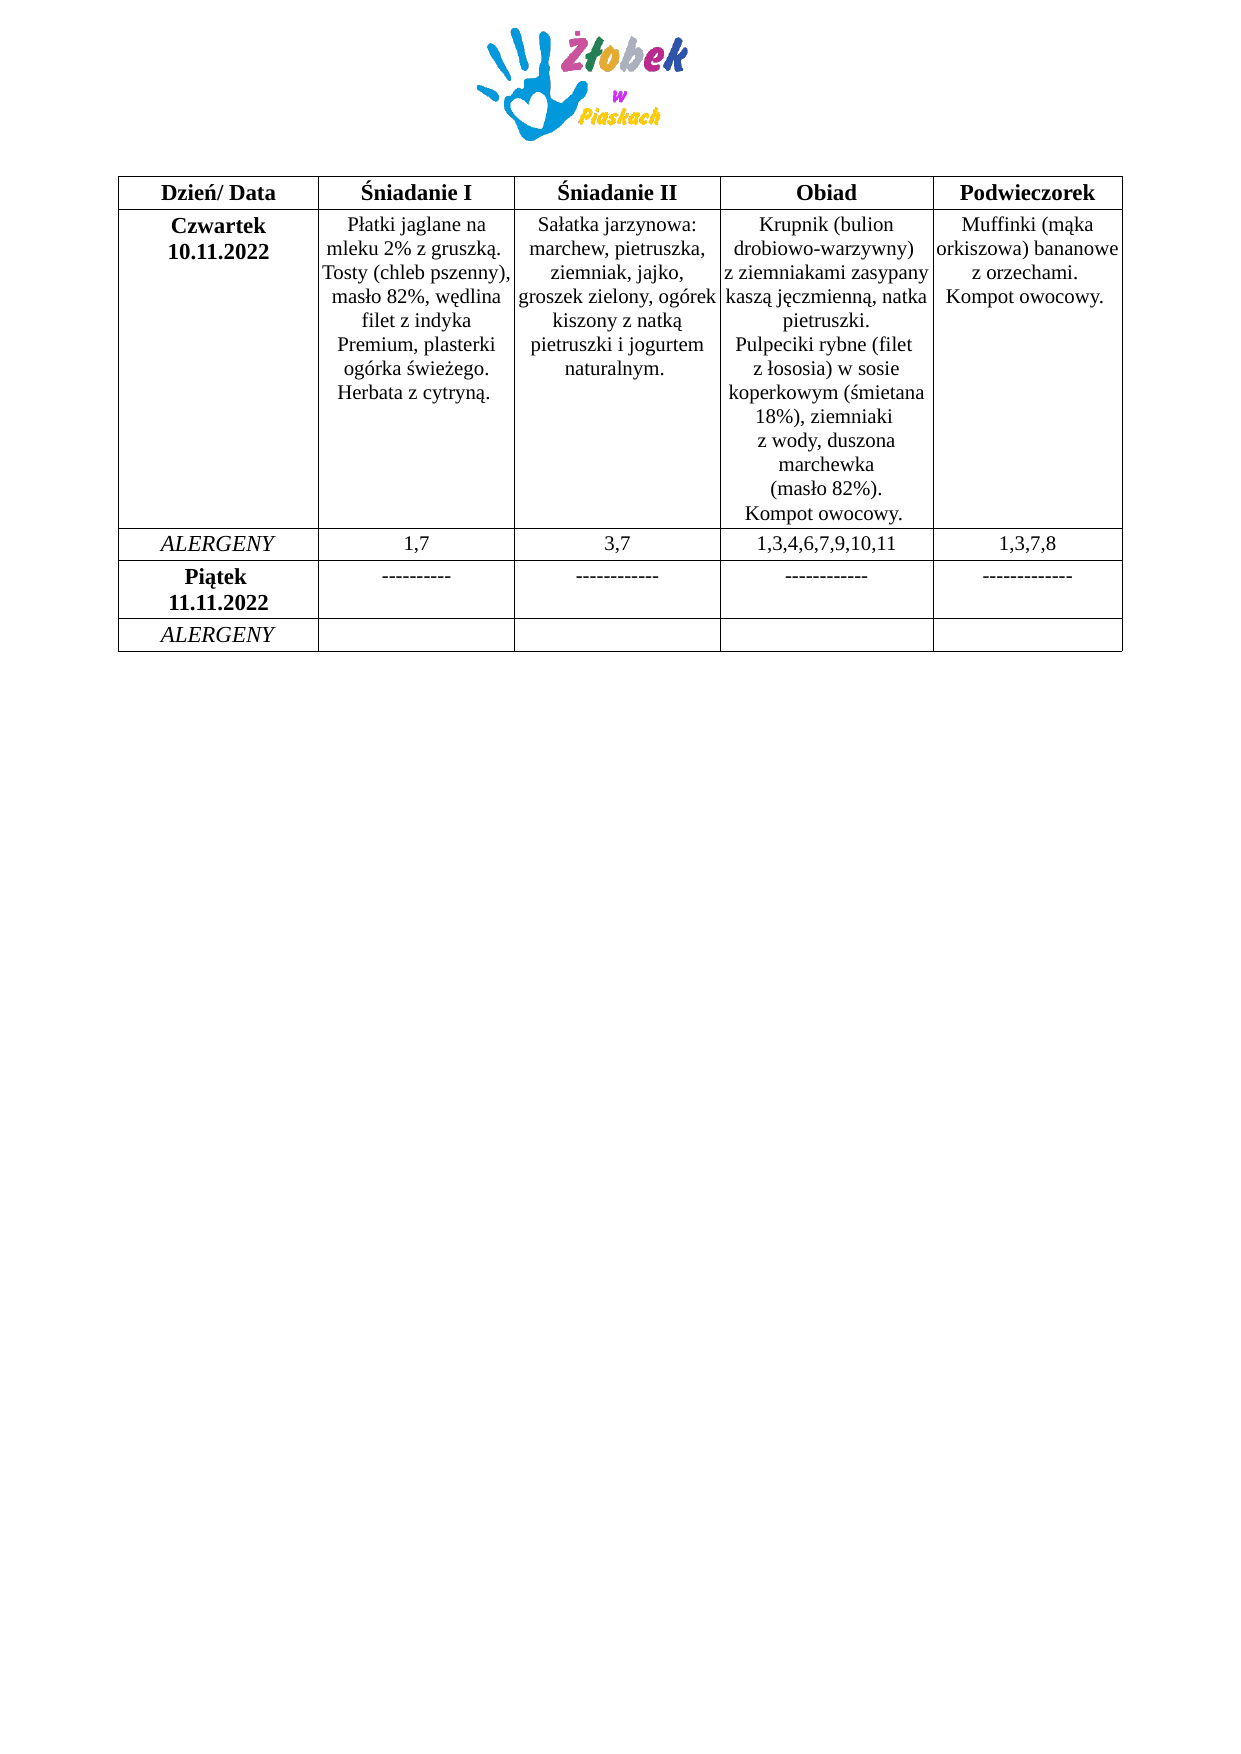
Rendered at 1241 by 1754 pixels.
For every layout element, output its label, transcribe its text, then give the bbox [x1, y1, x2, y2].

table_cell Czwartek 10.11.2022 [119, 210, 318, 527]
table_cell 1,3,4,6,7,9,10,11 [721, 529, 933, 560]
table_cell Sałatka jarzynowa: marchew, pietruszka, ziemniak, jajko, groszek zielony, ogórek kiszony z natką pietruszki i jogurtem naturalnym. [515, 210, 720, 527]
table_header Śniadanie I [319, 177, 514, 209]
table_cell ------------ [515, 561, 720, 618]
table_cell Płatki jaglane na mleku 2% z gruszką. Tosty (chleb pszenny), masło 82%, wędlina filet z indyka Premium, plasterki ogórka świeżego. Herbata z cytryną. [319, 210, 514, 527]
picture [511, 93, 547, 128]
table_header Obiad [721, 177, 933, 209]
table_cell ALERGENY [119, 619, 318, 651]
table_cell [319, 619, 514, 651]
table_cell ---------- [319, 561, 514, 618]
table_cell ------------- [934, 561, 1122, 618]
table_cell Muffinki (mąka orkiszowa) bananowe z orzechami. Kompot owocowy. [934, 210, 1122, 527]
table_cell 1,3,7,8 [934, 529, 1122, 560]
table_cell [934, 619, 1122, 651]
table_header Śniadanie II [515, 177, 720, 209]
table_cell 1,7 [319, 529, 514, 560]
table_cell Krupnik (bulion drobiowo-warzywny) z ziemniakami zasypany kaszą jęczmienną, natka pietruszki. Pulpeciki rybne (filet z łososia) w sosie koperkowym (śmietana 18%), ziemniaki z wody, duszona marchewka (masło 82%). Kompot owocowy. [721, 210, 933, 527]
table_cell ALERGENY [119, 529, 318, 560]
table_header Dzień/ Data [119, 177, 318, 209]
table_cell [721, 619, 933, 651]
table_cell ------------ [721, 561, 933, 618]
table_cell [515, 619, 720, 651]
table_header Podwieczorek [934, 177, 1122, 209]
table_cell Piątek 11.11.2022 [119, 561, 318, 618]
table_cell 3,7 [515, 529, 720, 560]
picture [476, 28, 688, 141]
